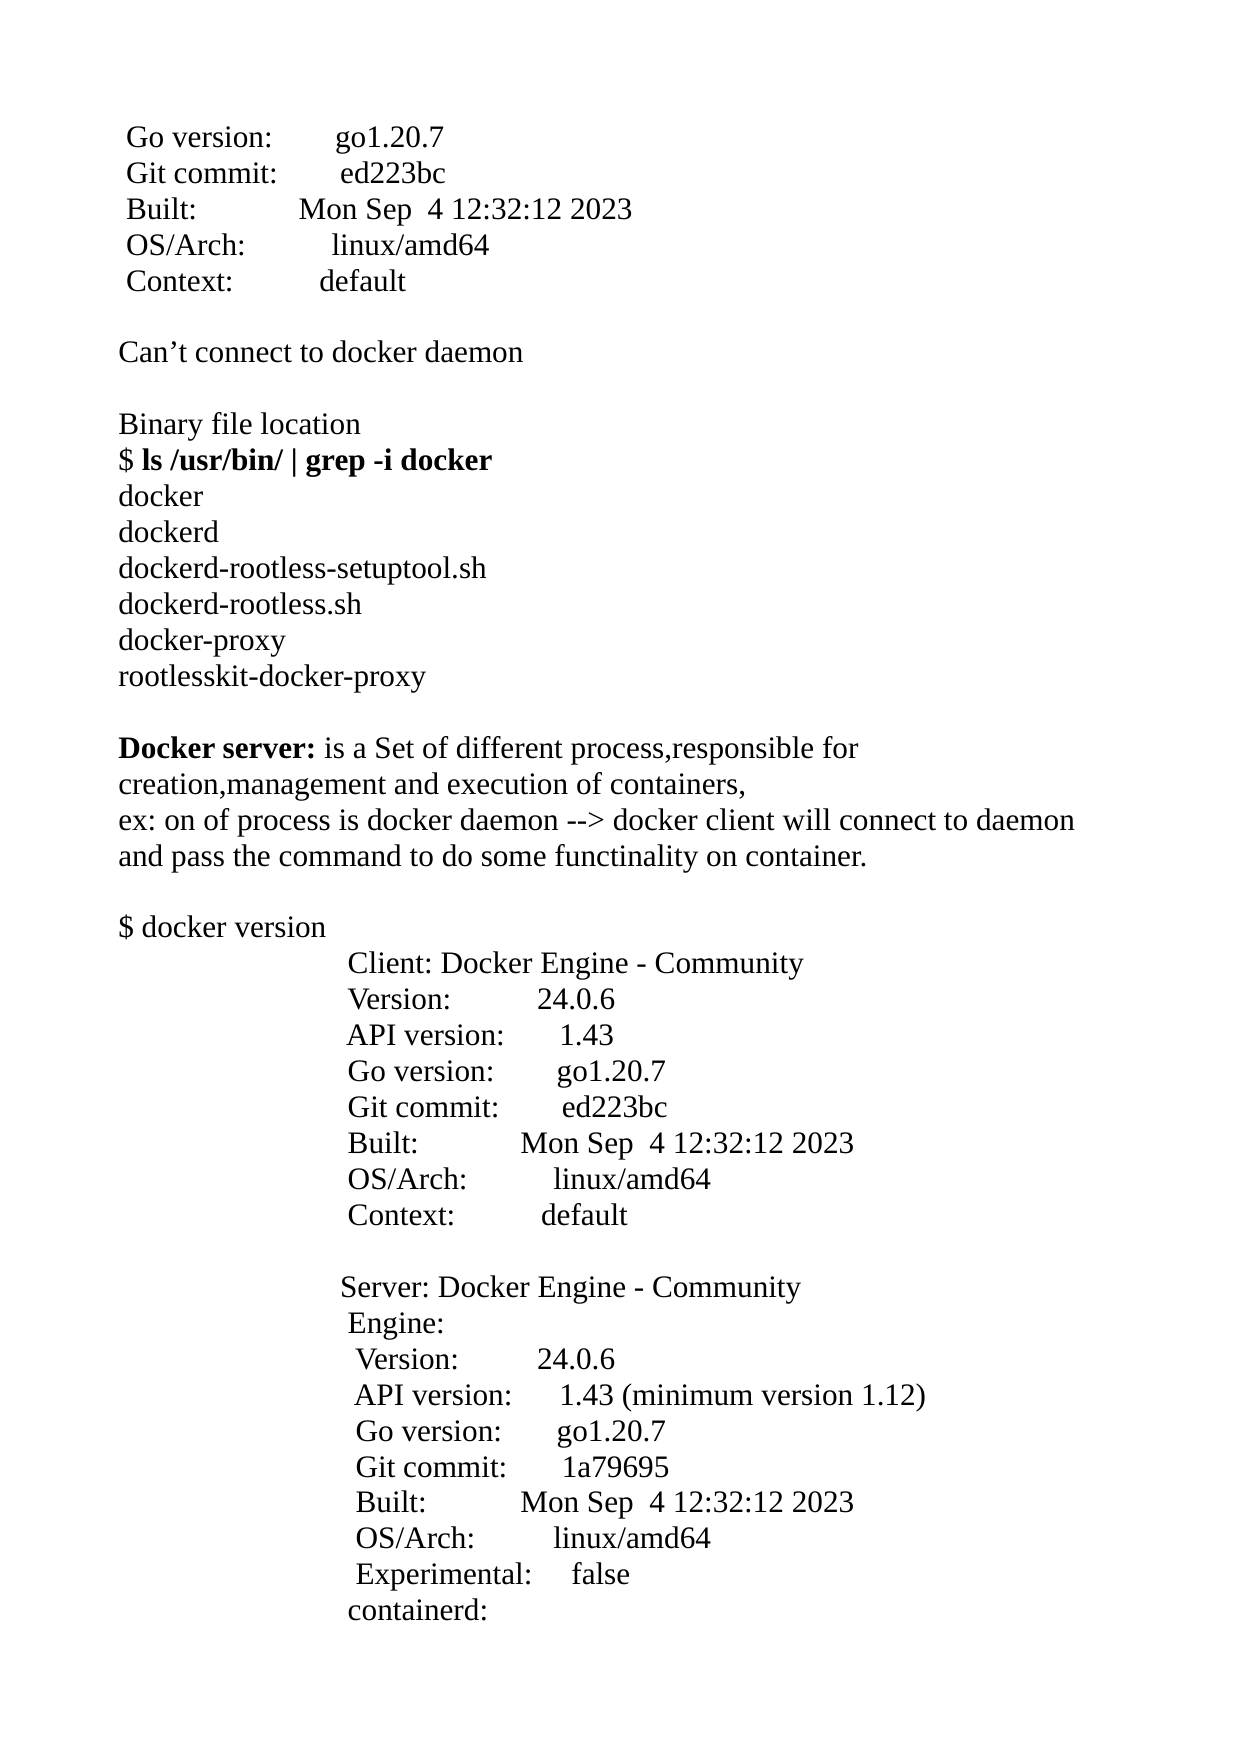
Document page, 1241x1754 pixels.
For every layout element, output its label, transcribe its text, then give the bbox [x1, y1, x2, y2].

text Context: default [340, 1196, 1122, 1232]
text Built: Mon Sep 4 12:32:12 2023 [340, 1124, 1122, 1160]
text Go version: go1.20.7 [118, 118, 1122, 154]
text containerd: [340, 1592, 1122, 1627]
text Context: default [118, 262, 1122, 298]
text API version: 1.43 (minimum version 1.12) [340, 1376, 1122, 1412]
text API version: 1.43 [340, 1017, 1122, 1052]
text Go version: go1.20.7 [340, 1052, 1122, 1088]
text dockerd-rootless-setuptool.sh [118, 549, 1122, 585]
text OS/Arch: linux/amd64 [340, 1520, 1122, 1556]
text Docker server: is a Set of different process,responsible for creation,management and execution of containers, [118, 729, 1122, 801]
text Client: Docker Engine - Community [340, 945, 1122, 981]
text Git commit: ed223bc [118, 154, 1122, 190]
text rootlesskit-docker-proxy [118, 657, 1122, 693]
text dockerd [118, 513, 1122, 549]
text docker-proxy [118, 621, 1122, 657]
text Go version: go1.20.7 [340, 1412, 1122, 1448]
text docker [118, 477, 1122, 513]
text Experimental: false [340, 1556, 1122, 1592]
text Engine: [340, 1304, 1122, 1340]
text Version: 24.0.6 [340, 1340, 1122, 1376]
text Built: Mon Sep 4 12:32:12 2023 [118, 190, 1122, 226]
text Git commit: 1a79695 [340, 1448, 1122, 1484]
text Git commit: ed223bc [340, 1088, 1122, 1124]
text $ ls /usr/bin/ | grep -i docker [118, 442, 1122, 477]
text Version: 24.0.6 [340, 981, 1122, 1017]
text $ docker version [118, 909, 1122, 945]
text Server: Docker Engine - Community [340, 1268, 1122, 1304]
text Binary file location [118, 406, 1122, 442]
text OS/Arch: linux/amd64 [340, 1160, 1122, 1196]
text OS/Arch: linux/amd64 [118, 226, 1122, 262]
text Built: Mon Sep 4 12:32:12 2023 [340, 1484, 1122, 1520]
text Can’t connect to docker daemon [118, 334, 1122, 370]
text ex: on of process is docker daemon --> docker client will connect to daemon and pass the command to do some functinality on container. [118, 801, 1122, 873]
text dockerd-rootless.sh [118, 585, 1122, 621]
